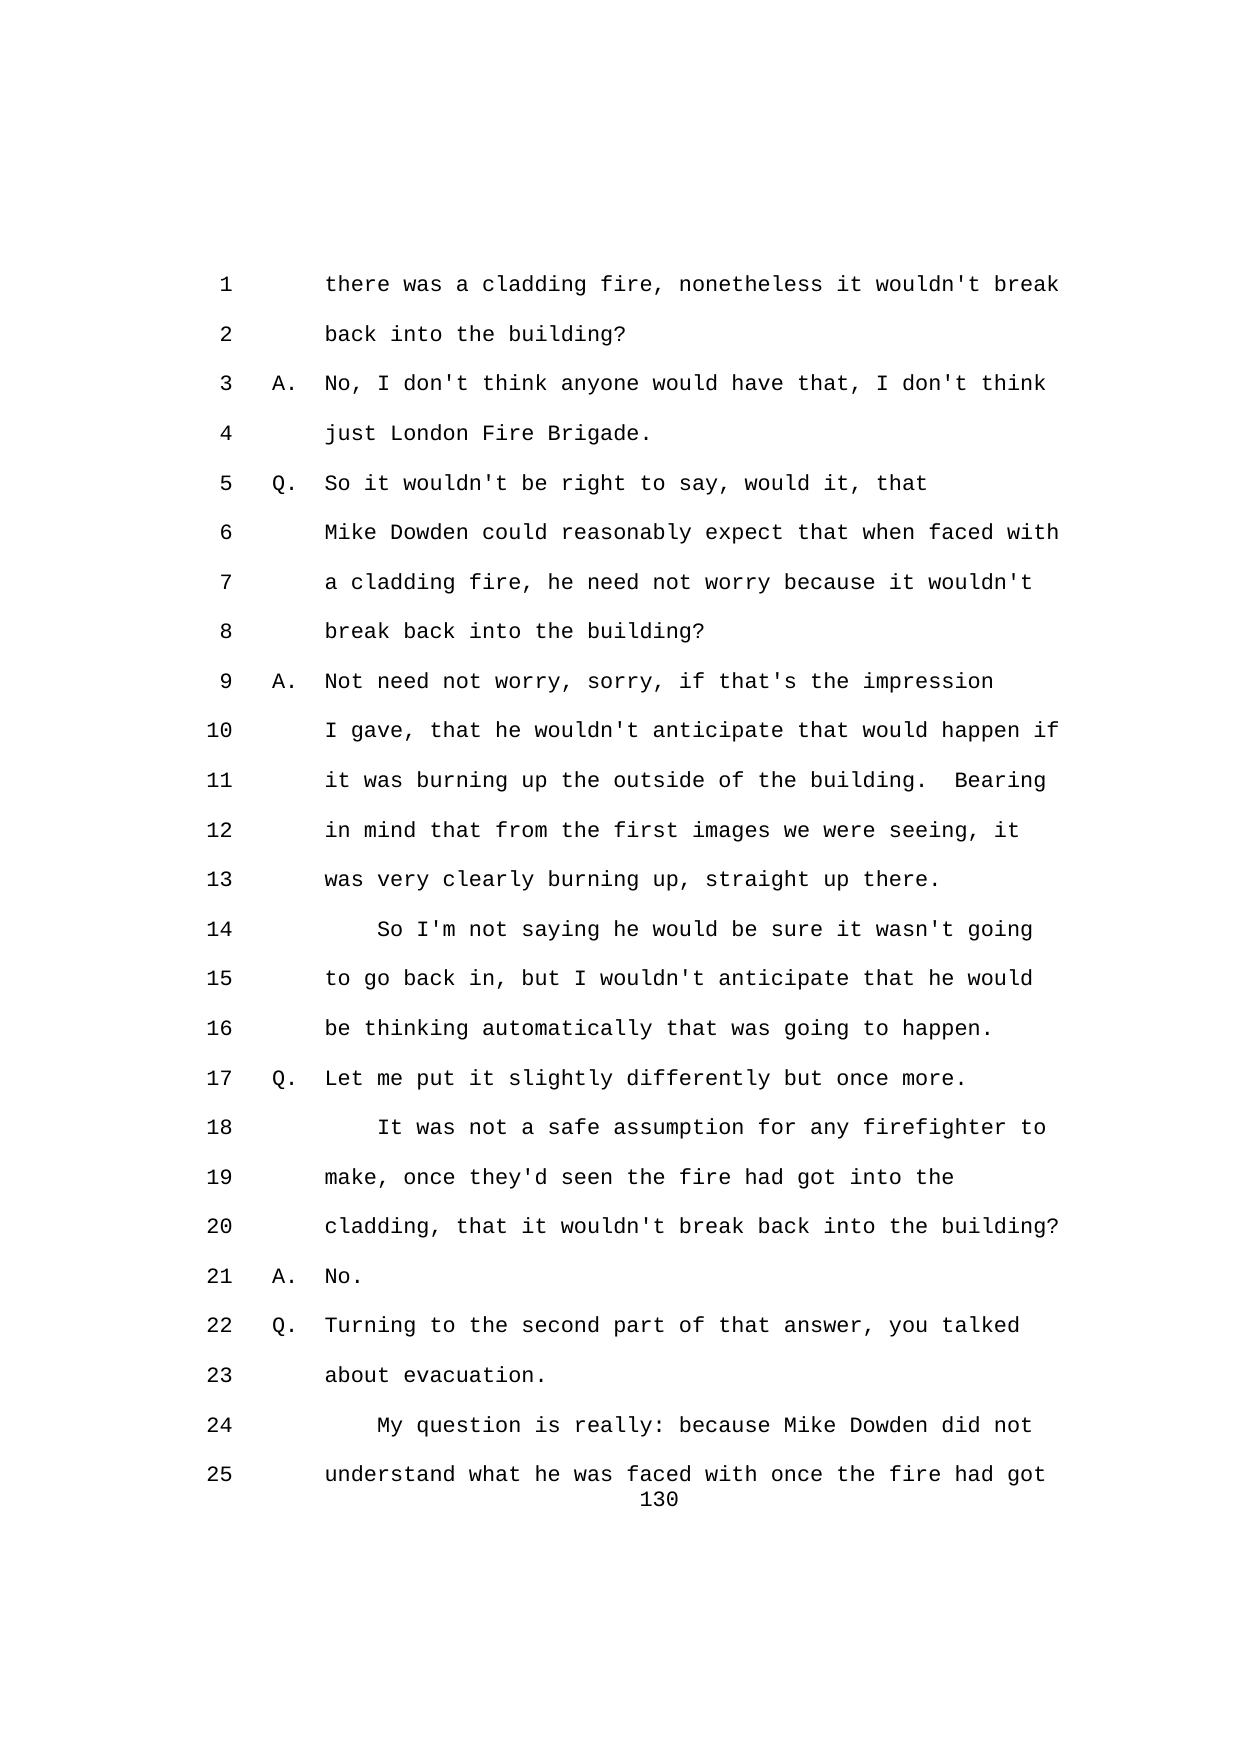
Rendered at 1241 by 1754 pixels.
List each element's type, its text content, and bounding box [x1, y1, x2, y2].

text 14 So I'm not saying he would be sure it wasn't going [75, 918, 1165, 943]
text 15 to go back in, but I wouldn't anticipate that he would [75, 967, 1165, 992]
text 4 just London Fire Brigade. [75, 422, 1165, 447]
text 24 My question is really: because Mike Dowden did not [75, 1414, 1165, 1438]
text 12 in mind that from the first images we were seeing, it [75, 819, 1165, 843]
text 3 A. No, I don't think anyone would have that, I don't think [75, 372, 1165, 397]
text 1 there was a cladding fire, nonetheless it wouldn't break [75, 273, 1165, 298]
text 17 Q. Let me put it slightly differently but once more. [75, 1067, 1165, 1091]
text 6 Mike Dowden could reasonably expect that when faced with [75, 521, 1165, 546]
text 22 Q. Turning to the second part of that answer, you talked [75, 1314, 1165, 1339]
text 20 cladding, that it wouldn't break back into the building? [75, 1215, 1165, 1240]
text 19 make, once they'd seen the fire had got into the [75, 1166, 1165, 1191]
text 7 a cladding fire, he need not worry because it wouldn't [75, 571, 1165, 596]
text 10 I gave, that he wouldn't anticipate that would happen if [75, 719, 1165, 744]
text 130 [75, 1488, 1165, 1513]
text 16 be thinking automatically that was going to happen. [75, 1017, 1165, 1042]
text 25 understand what he was faced with once the fire had got [75, 1463, 1165, 1488]
text 18 It was not a safe assumption for any firefighter to [75, 1116, 1165, 1141]
text 2 back into the building? [75, 323, 1165, 348]
text 13 was very clearly burning up, straight up there. [75, 868, 1165, 893]
text 9 A. Not need not worry, sorry, if that's the impression [75, 670, 1165, 695]
text 21 A. No. [75, 1265, 1165, 1290]
text 5 Q. So it wouldn't be right to say, would it, that [75, 472, 1165, 496]
text 11 it was burning up the outside of the building. Bearing [75, 769, 1165, 794]
text 8 break back into the building? [75, 620, 1165, 645]
text 23 about evacuation. [75, 1364, 1165, 1389]
